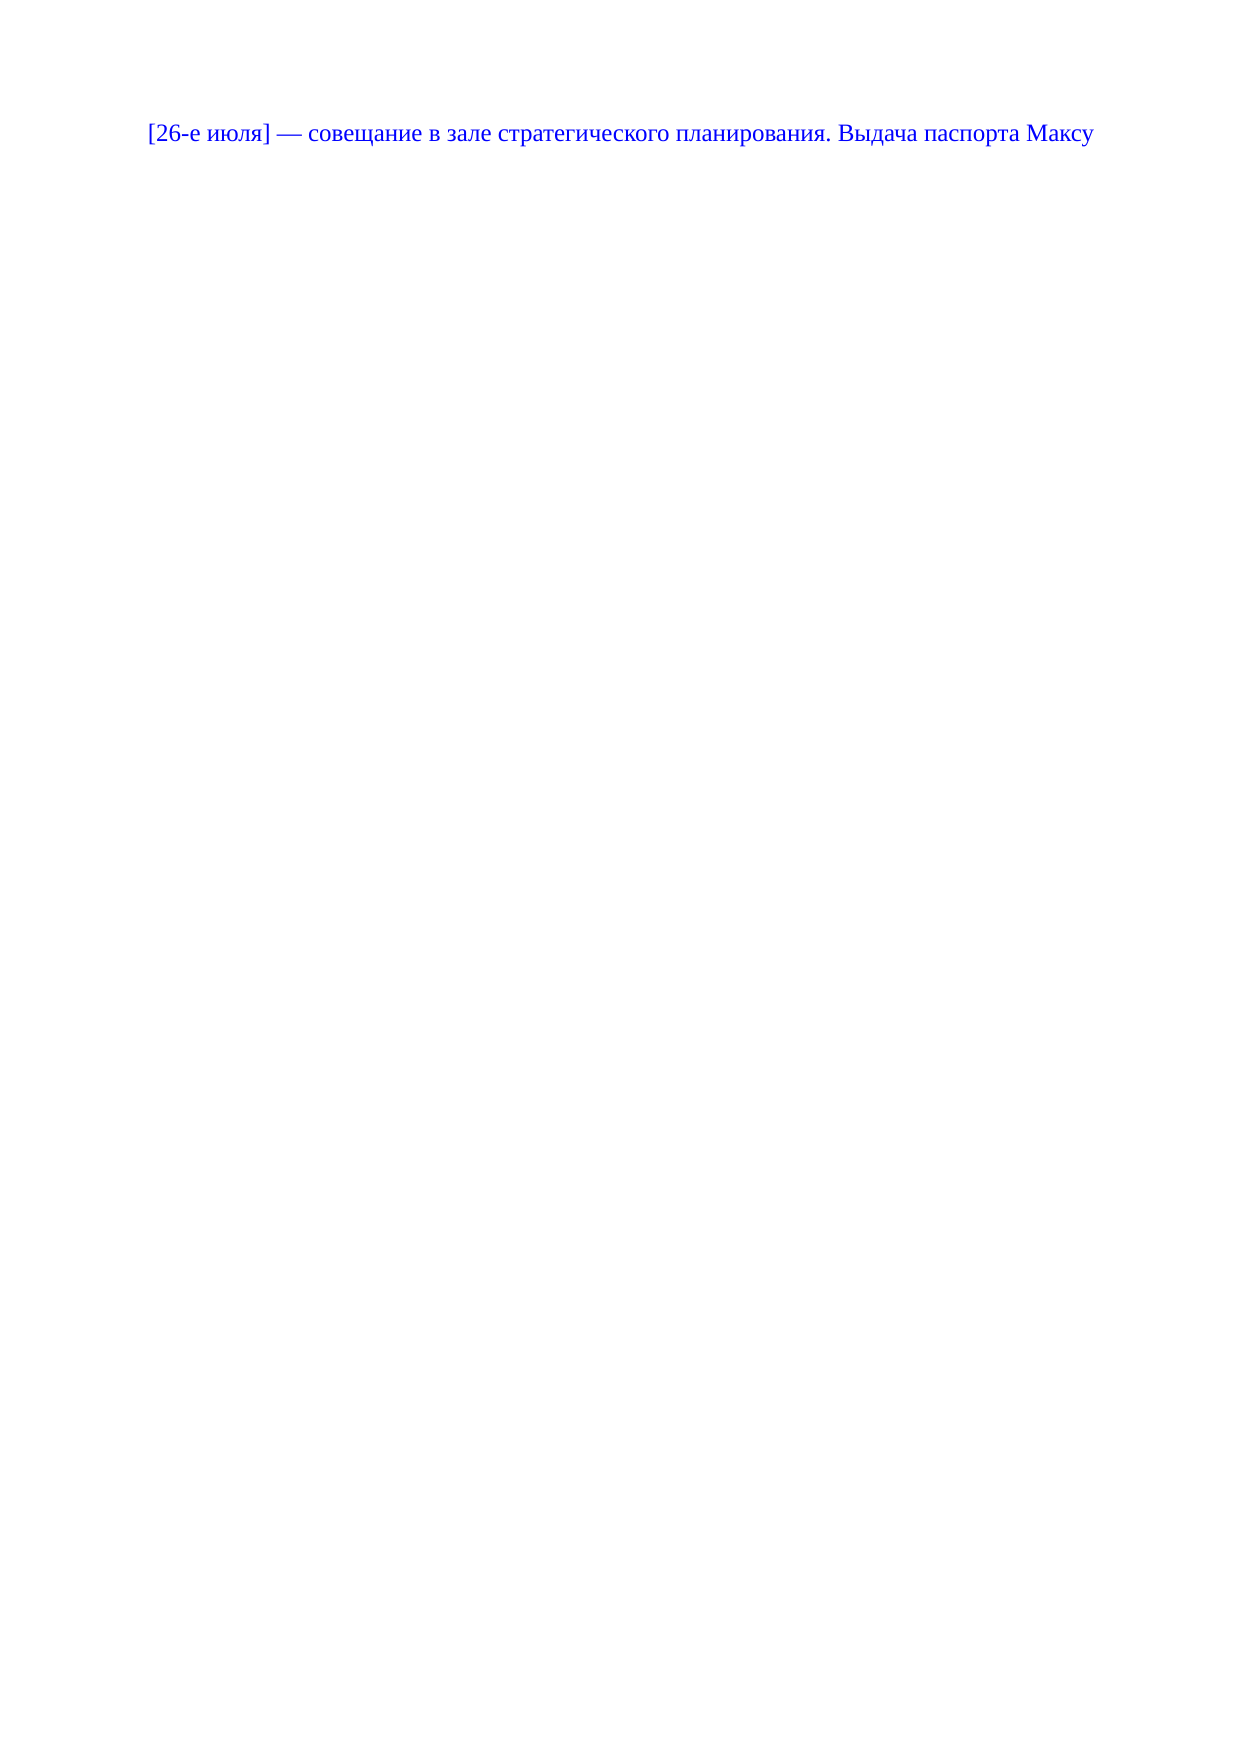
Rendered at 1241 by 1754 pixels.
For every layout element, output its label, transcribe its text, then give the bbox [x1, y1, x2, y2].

text [26-е июля] — совещание в зале стратегического планирования. Выдача паспорта Максу [118, 118, 1122, 147]
